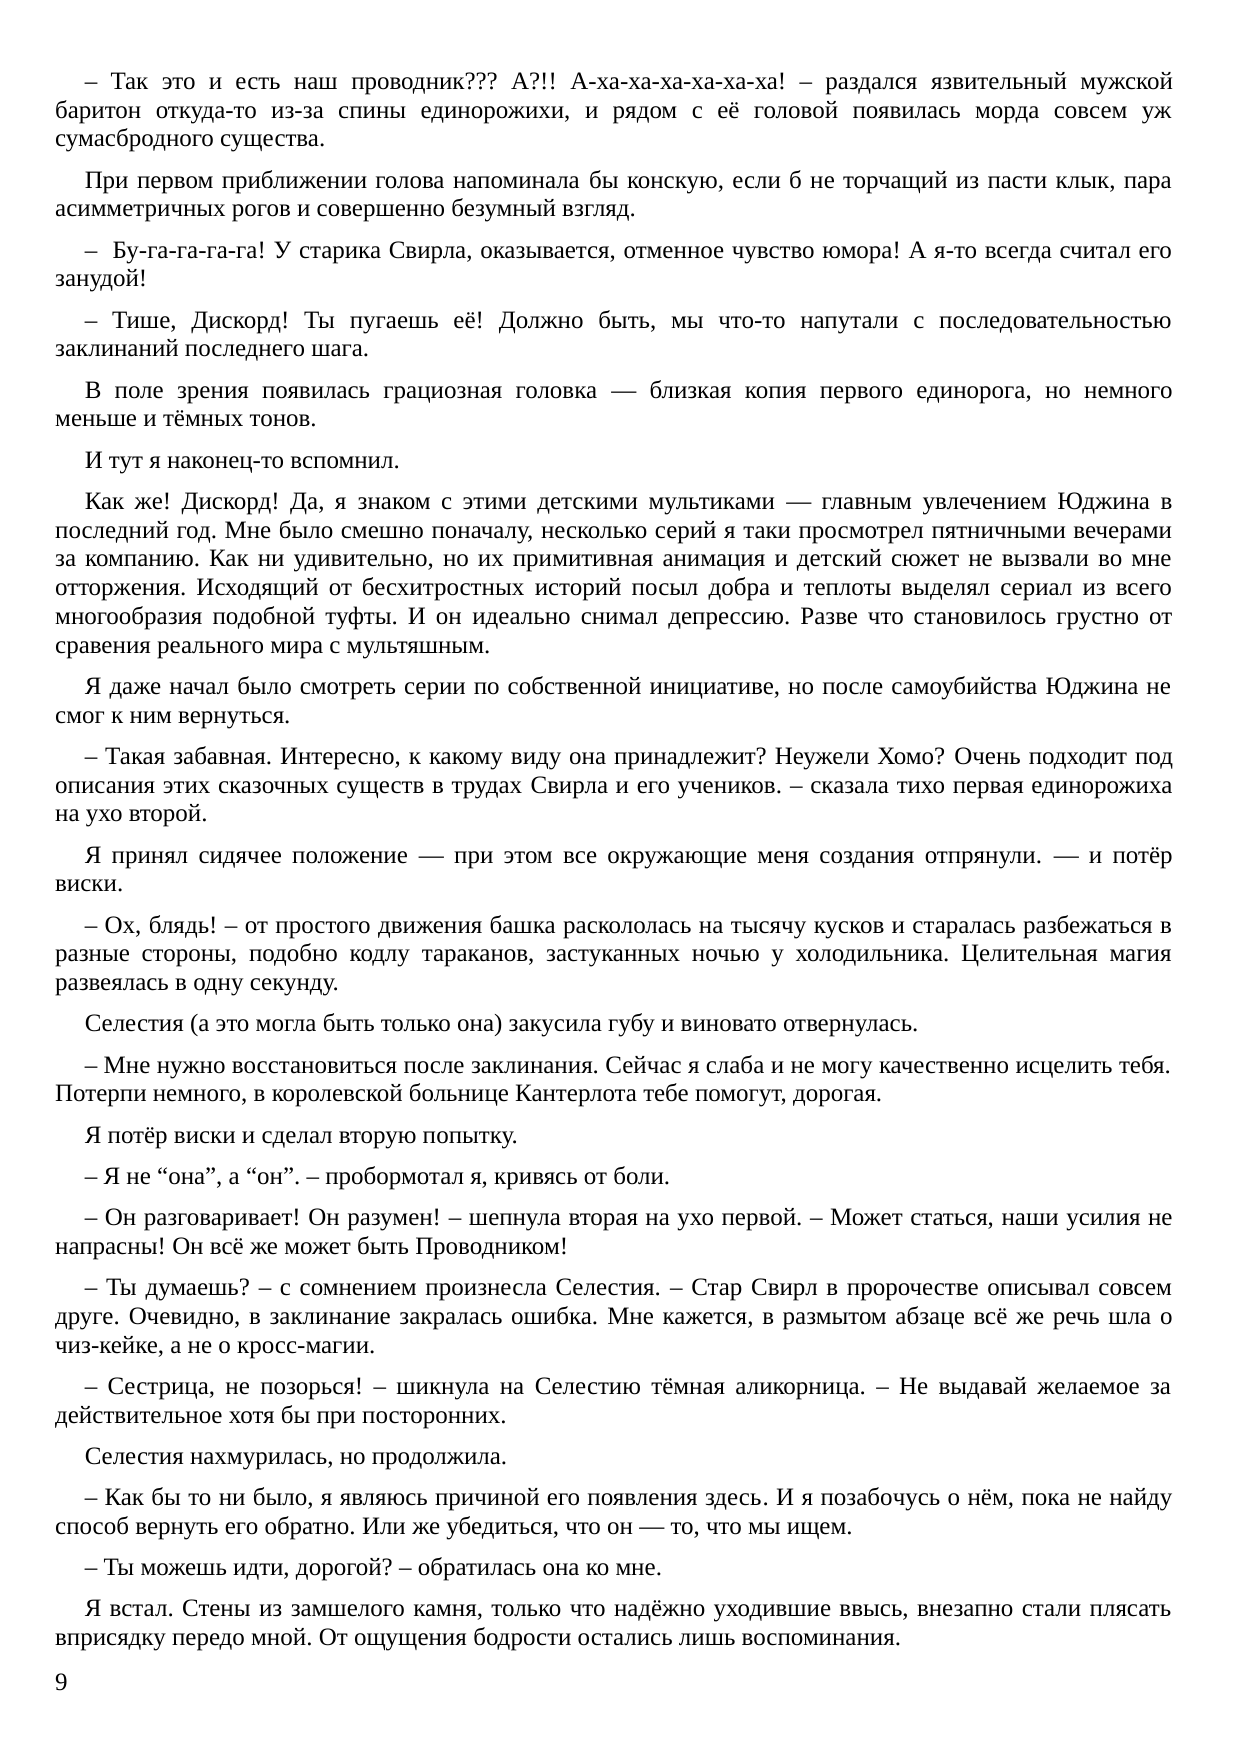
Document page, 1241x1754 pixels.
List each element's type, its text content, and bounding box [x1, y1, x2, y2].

text – Такая забавная. Интересно, к какому виду она принадлежит? Неужели Хомо? Очень подходит под описания этих сказочных существ в трудах Свирла и его учеников. – сказала тихо первая единорожиха на ухо второй. [55, 741, 1173, 827]
text Как же! Дискорд! Да, я знаком с этими детскими мультиками — главным увлечением Юджина в последний год. Мне было смешно поначалу, несколько серий я таки просмотрел пятничными вечерами за компанию. Как ни удивительно, но их примитивная анимация и детский сюжет не вызвали во мне отторжения. Исходящий от бесхитростных историй посыл добра и теплоты выделял сериал из всего многообразия подобной туфты. И он идеально снимал депрессию. Разве что становилось грустно от сравения реального мира с мультяшным. [55, 486, 1173, 658]
text – Ты можешь идти, дорогой? – обратилась она ко мне. [55, 1552, 1173, 1581]
text Я даже начал было смотреть серии по собственной инициативе, но после самоубийства Юджина не смог к ним вернуться. [55, 671, 1173, 728]
text – Я не “она”, а “он”. – пробормотал я, кривясь от боли. [55, 1161, 1173, 1190]
text – Бу-га-га-га-га! У старика Свирла, оказывается, отменное чувство юмора! А я-то всегда считал его занудой! [55, 235, 1173, 292]
text – Так это и есть наш проводник??? А?!! А-ха-ха-ха-ха-ха-ха! – раздался язвительный мужской баритон откуда-то из-за спины единорожихи, и рядом с её головой появилась морда совсем уж сумасбродного существа. [55, 66, 1173, 152]
text – Сестрица, не позорься! – шикнула на Селестию тёмная аликорница. – Не выдавай желаемое за действительное хотя бы при посторонних. [55, 1371, 1173, 1428]
text – Ты думаешь? – с сомнением произнесла Селестия. – Стар Свирл в пророчестве описывал совсем друге. Очевидно, в заклинание закралась ошибка. Мне кажется, в размытом абзаце всё же речь шла о чиз-кейке, а не о кросс-магии. [55, 1272, 1173, 1358]
text Я потёр виски и сделал вторую попытку. [55, 1120, 1173, 1148]
text Я принял сидячее положение — при этом все окружающие меня создания отпрянули. — и потёр виски. [55, 840, 1173, 897]
text При первом приближении голова напоминала бы конскую, если б не торчащий из пасти клык, пара асимметричных рогов и совершенно безумный взгляд. [55, 165, 1173, 222]
text – Ох, блядь! – от простого движения башка раскололась на тысячу кусков и старалась разбежаться в разные стороны, подобно кодлу тараканов, застуканных ночью у холодильника. Целительная магия развеялась в одну секунду. [55, 910, 1173, 996]
text Я встал. Стены из замшелого камня, только что надёжно уходившие ввысь, внезапно стали плясать вприсядку передо мной. От ощущения бодрости остались лишь воспоминания. [55, 1593, 1173, 1651]
text И тут я наконец-то вспомнил. [55, 445, 1173, 473]
text Селестия нахмурилась, но продолжила. [55, 1441, 1173, 1470]
text – Он разговаривает! Он разумен! – шепнула вторая на ухо первой. – Может статься, наши усилия не напрасны! Он всё же может быть Проводником! [55, 1202, 1173, 1260]
text Селестия (а это могла быть только она) закусила губу и виновато отвернулась. [55, 1008, 1173, 1037]
text – Как бы то ни было, я являюсь причиной его появления здесь. И я позабочусь о нём, пока не найду способ вернуть его обратно. Или же убедиться, что он — то, что мы ищем. [55, 1482, 1173, 1540]
text – Мне нужно восстановиться после заклинания. Сейчас я слаба и не могу качественно исцелить тебя. Потерпи немного, в королевской больнице Кантерлота тебе помогут, дорогая. [55, 1050, 1173, 1107]
text – Тише, Дискорд! Ты пугаешь её! Должно быть, мы что-то напутали с последовательностью заклинаний последнего шага. [55, 305, 1173, 362]
text В поле зрения появилась грациозная головка — близкая копия первого единорога, но немного меньше и тёмных тонов. [55, 375, 1173, 432]
